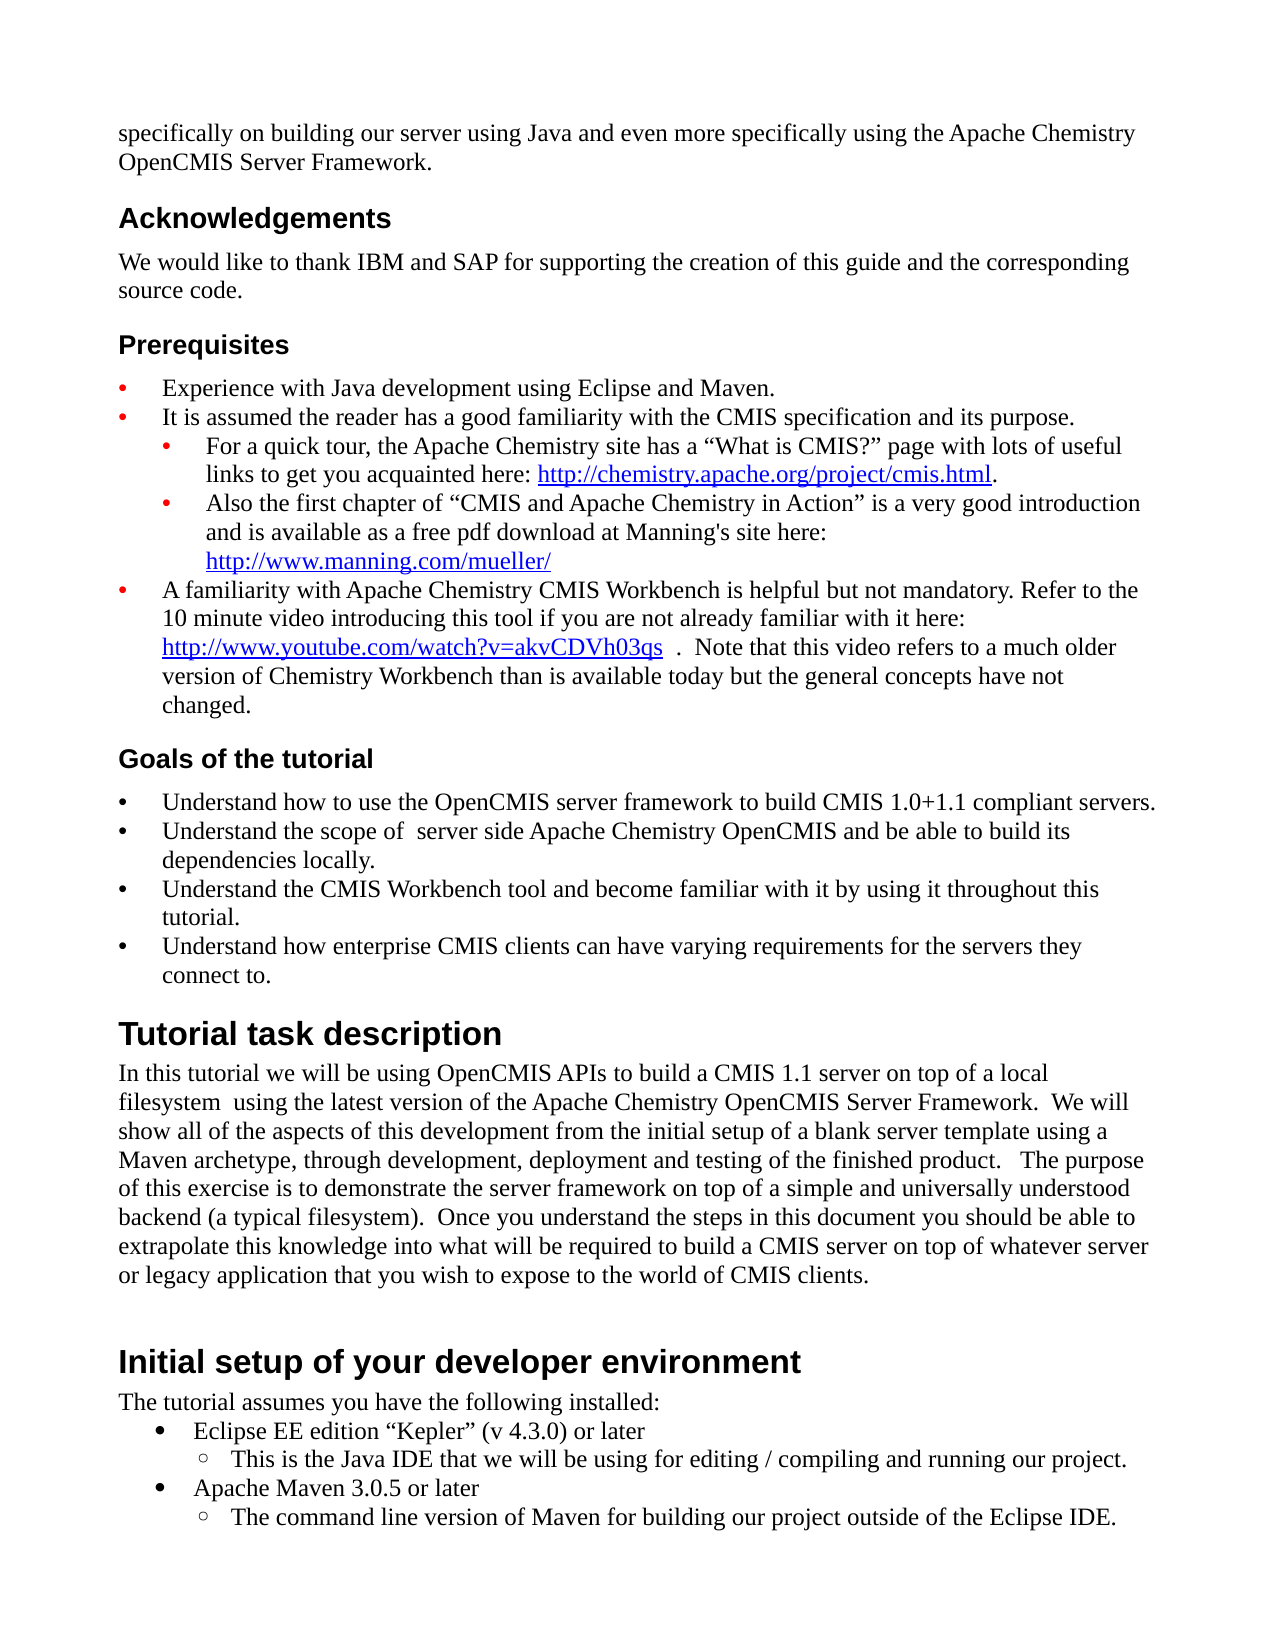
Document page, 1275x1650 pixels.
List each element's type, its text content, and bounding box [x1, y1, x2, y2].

text The tutorial assumes you have the following installed: [118, 1387, 1157, 1416]
list Eclipse EE edition “Kepler” (v 4.3.0) or later [156, 1416, 1157, 1444]
subtitle Tutorial task description [118, 1014, 1157, 1052]
list Understand how to use the OpenCMIS server framework to build CMIS 1.0+1.1 compliant servers. [118, 787, 1157, 816]
subtitle Prerequisites [118, 329, 1157, 360]
list Also the first chapter of “CMIS and Apache Chemistry in Action” is a very good introduction and is available as a free pdf download at Manning's site here: http://www.manning.com/mueller/ [162, 488, 1157, 574]
subtitle Acknowledgements [118, 201, 1157, 234]
subtitle Goals of the tutorial [118, 743, 1157, 775]
text We would like to thank IBM and SAP for supporting the creation of this guide and the corresponding source code. [118, 247, 1157, 304]
list It is assumed the reader has a good familiarity with the CMIS specification and its purpose. [118, 402, 1157, 431]
list For a quick tour, the Apache Chemistry site has a “What is CMIS?” page with lots of useful links to get you acquainted here: http://chemistry.apache.org/project/cmis.html. [162, 431, 1157, 488]
text specifically on building our server using Java and even more specifically using the Apache Chemistry OpenCMIS Server Framework. [118, 118, 1157, 176]
list Apache Maven 3.0.5 or later [156, 1473, 1157, 1502]
text In this tutorial we will be using OpenCMIS APIs to build a CMIS 1.1 server on top of a local filesystem using the latest version of the Apache Chemistry OpenCMIS Server Framework. We will show all of the aspects of this development from the initial setup of a blank server template using a Maven archetype, through development, deployment and testing of the finished product. The purpose of this exercise is to demonstrate the server framework on top of a simple and universally understood backend (a typical filesystem). Once you understand the steps in this document you should be able to extrapolate this knowledge into what will be required to build a CMIS server on top of whatever server or legacy application that you wish to expose to the world of CMIS clients. [118, 1058, 1157, 1288]
list Understand the CMIS Workbench tool and become familiar with it by using it throughout this tutorial. [118, 874, 1157, 931]
list The command line version of Maven for building our project outside of the Eclipse IDE. [193, 1502, 1157, 1531]
list Understand the scope of server side Apache Chemistry OpenCMIS and be able to build its dependencies locally. [118, 816, 1157, 874]
subtitle Initial setup of your developer environment [118, 1342, 1157, 1381]
list Understand how enterprise CMIS clients can have varying requirements for the servers they connect to. [118, 931, 1157, 989]
list This is the Java IDE that we will be using for editing / compiling and running our project. [193, 1444, 1157, 1473]
list A familiarity with Apache Chemistry CMIS Workbench is helpful but not mandatory. Refer to the 10 minute video introducing this tool if you are not already familiar with it here: http://www.youtube.com/watch?v=akvCDVh03qs . Note that this video refers to a much older version of Chemistry Workbench than is available today but the general concepts have not changed. [118, 574, 1157, 718]
list Experience with Java development using Eclipse and Maven. [118, 373, 1157, 402]
